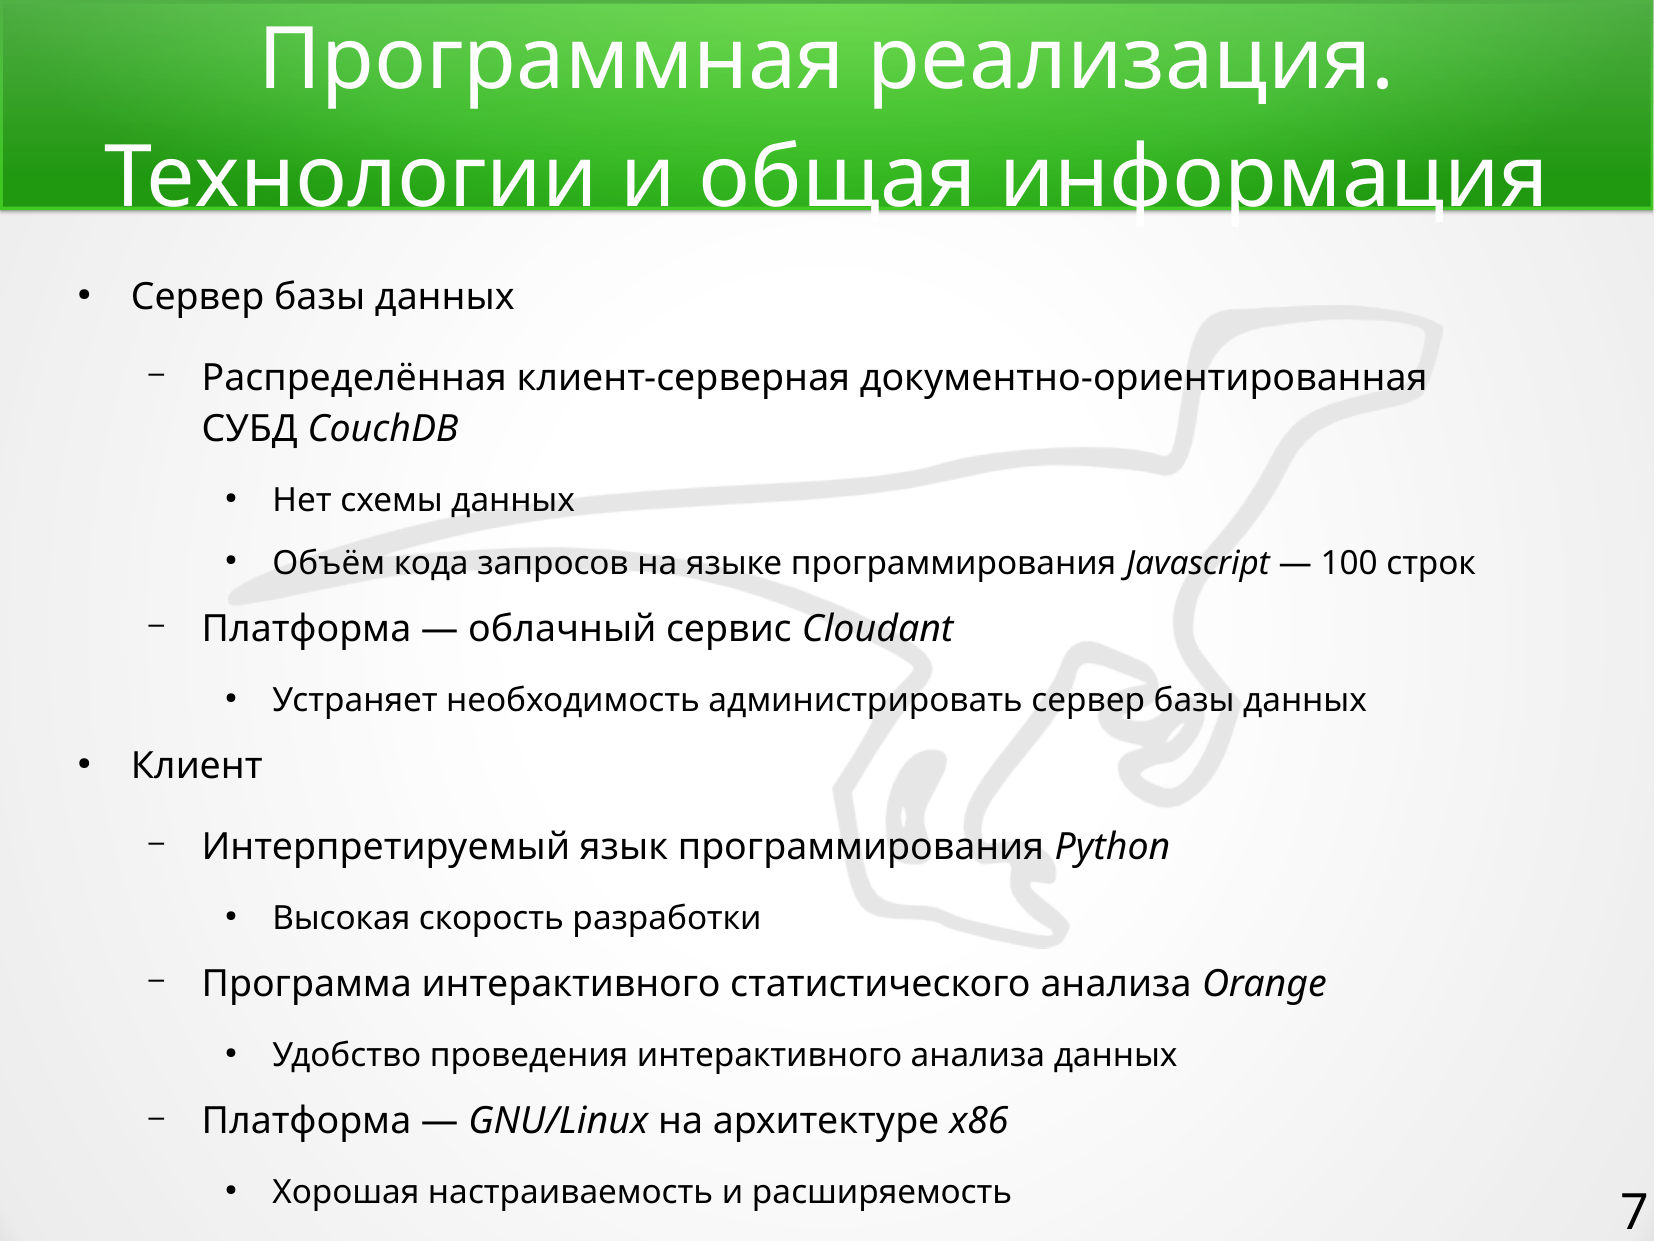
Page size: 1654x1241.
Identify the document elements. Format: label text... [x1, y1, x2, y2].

list Сервер базы данных Распределённая клиент-серверная документно-ориентированная СУБД CouchDB Нет схемы данных Объём кода запросов на языке программирования Javascript — 100 строк Платформа — облачный сервис Cloudant Устраняет необходимость администрировать сервер базы данных Клиент Интерпретируемый язык программирования Python Высокая скорость разработки Программа интерактивного статистического анализа Orange Удобство проведения интерактивного анализа данных Платформа — GNU/Linux на архитектуре x86 Хорошая настраиваемость и расширяемость Объём исходного кода — 2000 строк [59, 270, 1531, 1186]
title Программная реализация. Технологии и общая информация [82, 10, 1571, 219]
